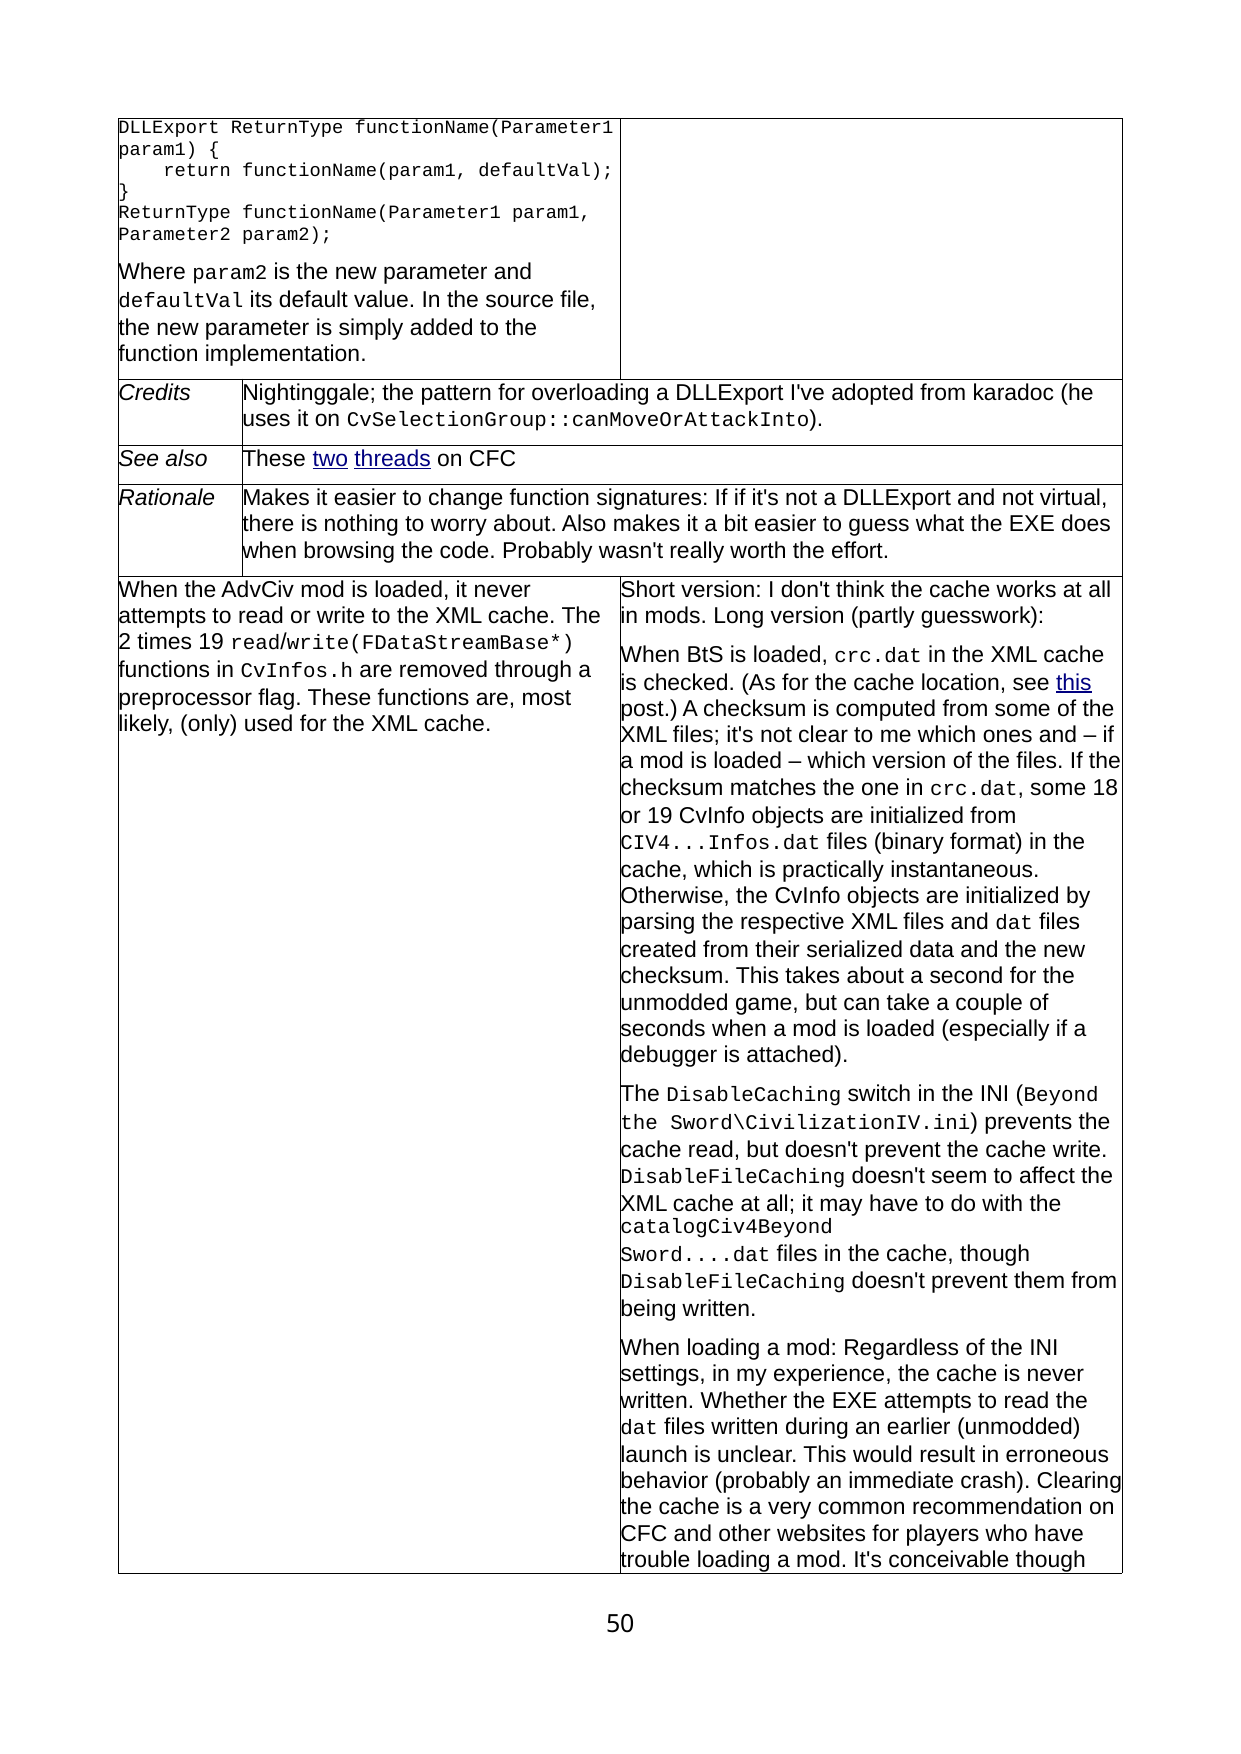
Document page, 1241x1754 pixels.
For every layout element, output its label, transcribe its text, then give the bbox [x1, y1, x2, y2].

table_cell These two threads on CFC [243, 446, 1122, 484]
table_cell Rationale [119, 485, 242, 576]
table_cell [621, 119, 1122, 378]
table_cell Short version: I don't think the cache works at all in mods. Long version (partly guesswork): When BtS is loaded, crc.dat in the XML cache is checked. (As for the cache location, see this post.) A checksum is computed from some of the XML files; it's not clear to me which ones and – if a mod is loaded – which version of the files. If the checksum matches the one in crc.dat, some 18 or 19 CvInfo objects are initialized from CIV4...Infos.dat files (binary format) in the cache, which is practically instantaneous. Otherwise, the CvInfo objects are initialized by parsing the respective XML files and dat files created from their serialized data and the new checksum. This takes about a second for the unmodded game, but can take a couple of seconds when a mod is loaded (especially if a debugger is attached). The DisableCaching switch in the INI (Beyond the Sword\CivilizationIV.ini) prevents the cache read, but doesn't prevent the cache write. DisableFileCaching doesn't seem to affect the XML cache at all; it may have to do with the catalogCiv4Beyond Sword....dat files in the cache, though DisableFileCaching doesn't prevent them from being written. When loading a mod: Regardless of the INI settings, in my experience, the cache is never written. Whether the EXE attempts to read the dat files written during an earlier (unmodded) launch is unclear. This would result in erroneous behavior (probably an immediate crash). Clearing the cache is a very common recommendation on CFC and other websites for players who have trouble loading a mod. It's conceivable though [621, 577, 1122, 1572]
table_cell Makes it easier to change function signatures: If if it's not a DLLExport and not virtual, there is nothing to worry about. Also makes it a bit easier to guess what the EXE does when browsing the code. Probably wasn't really worth the effort. [243, 485, 1122, 576]
table_cell When the AdvCiv mod is loaded, it never attempts to read or write to the XML cache. The 2 times 19 read/write(FDataStreamBase*) functions in CvInfos.h are removed through a preprocessor flag. These functions are, most likely, (only) used for the XML cache. [119, 577, 620, 1572]
table_cell See also [119, 446, 242, 484]
table_cell Nightinggale; the pattern for overloading a DLLExport I've adopted from karadoc (he uses it on CvSelectionGroup::canMoveOrAttackInto). [243, 380, 1122, 445]
table_cell DLLExport ReturnType functionName(Parameter1 param1) { return functionName(param1, defaultVal); } ReturnType functionName(Parameter1 param1, Parameter2 param2); Where param2 is the new parameter and defaultVal its default value. In the source file, the new parameter is simply added to the function implementation. [119, 119, 620, 378]
table_cell Credits [119, 380, 242, 445]
